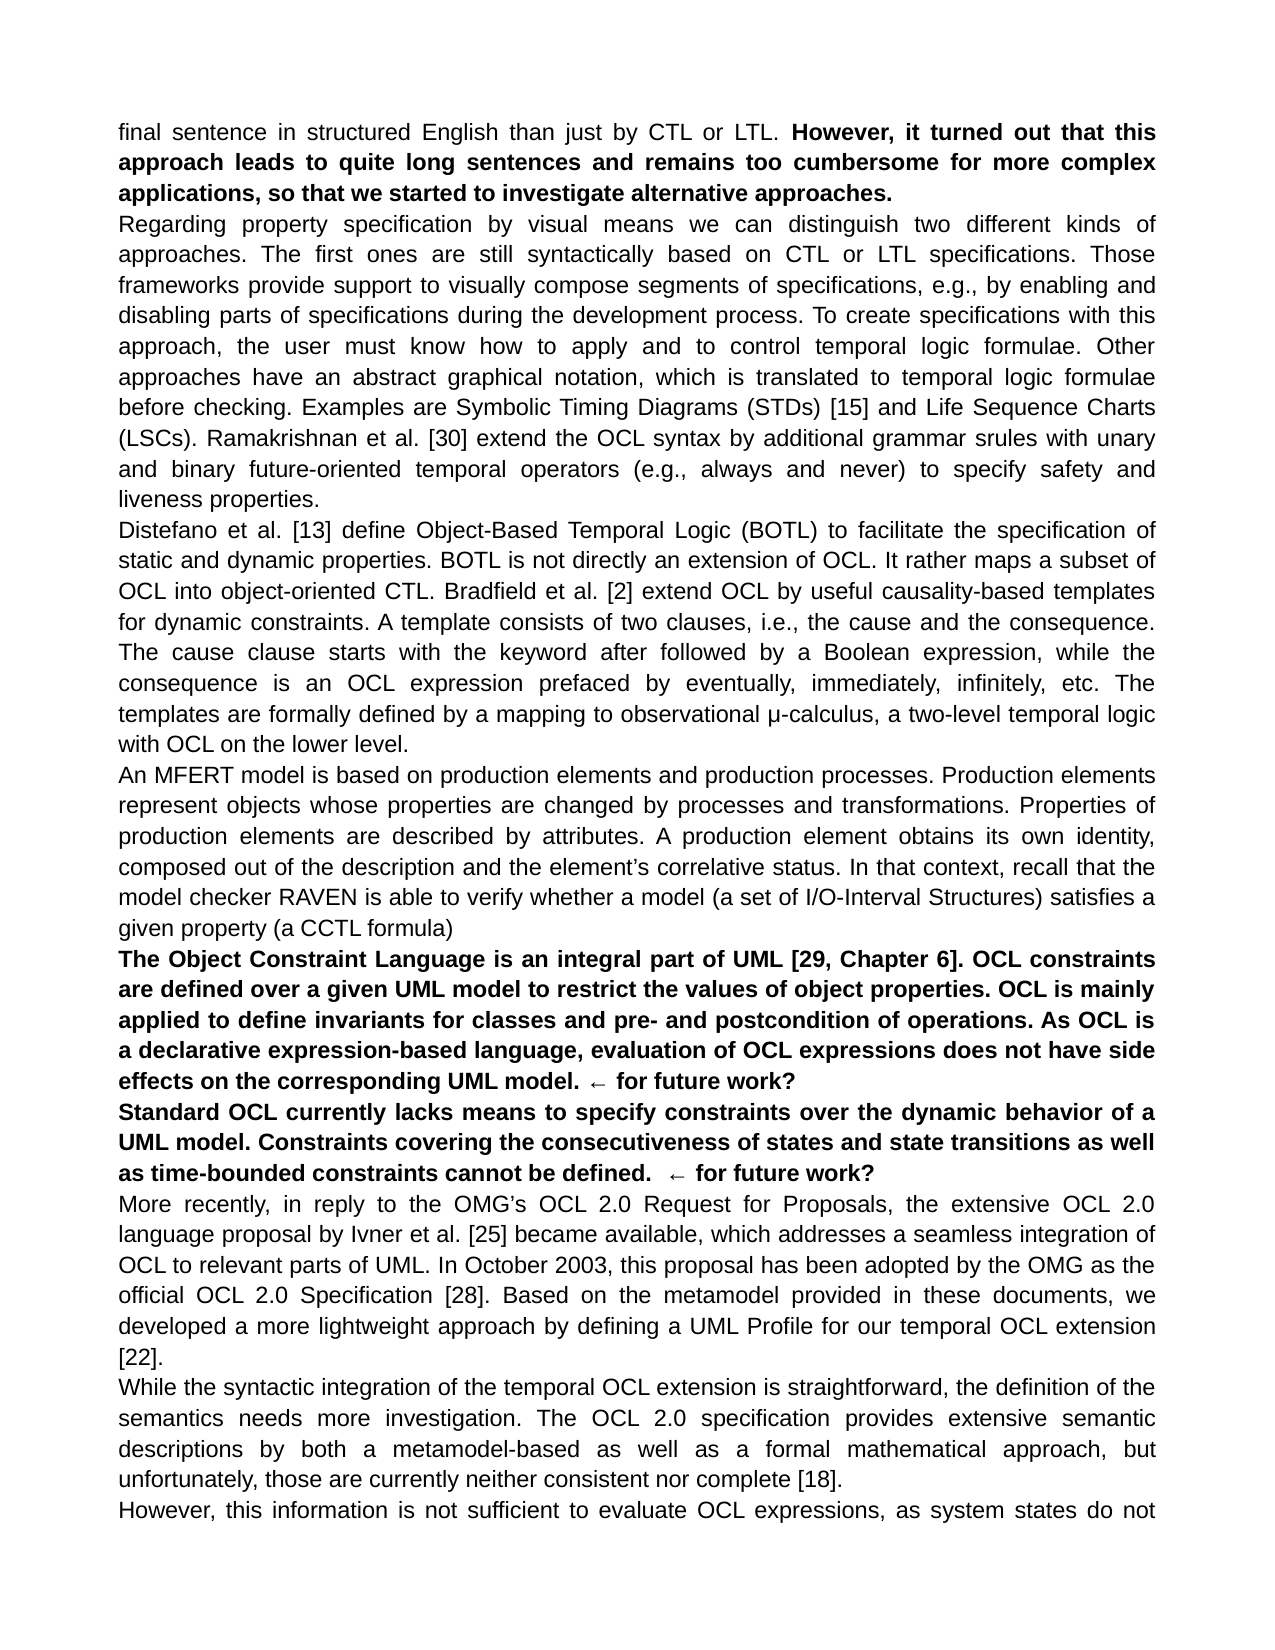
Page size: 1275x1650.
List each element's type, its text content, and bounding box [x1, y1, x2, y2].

text An MFERT model is based on production elements and production processes. Production elements represent objects whose properties are changed by processes and transformations. Properties of production elements are described by attributes. A production element obtains its own identity, composed out of the description and the element’s correlative status. In that context, recall that the model checker RAVEN is able to verify whether a model (a set of I/O-Interval Structures) satisfies a given property (a CCTL formula) [118, 761, 1157, 941]
text Distefano et al. [13] define Object-Based Temporal Logic (BOTL) to facilitate the specification of static and dynamic properties. BOTL is not directly an extension of OCL. It rather maps a subset of OCL into object-oriented CTL. Bradfield et al. [2] extend OCL by useful causality-based templates for dynamic constraints. A template consists of two clauses, i.e., the cause and the consequence. The cause clause starts with the keyword after followed by a Boolean expression, while the consequence is an OCL expression prefaced by eventually, immediately, infinitely, etc. The templates are formally defined by a mapping to observational μ-calculus, a two-level temporal logic with OCL on the lower level. [118, 516, 1157, 757]
text More recently, in reply to the OMG’s OCL 2.0 Request for Proposals, the extensive OCL 2.0 language proposal by Ivner et al. [25] became available, which addresses a seamless integration of OCL to relevant parts of UML. In October 2003, this proposal has been adopted by the OMG as the official OCL 2.0 Specification [28]. Based on the metamodel provided in these documents, we developed a more lightweight approach by defining a UML Profile for our temporal OCL extension [22]. [118, 1190, 1157, 1370]
text However, this information is not sufficient to evaluate OCL expressions, as system states do not [118, 1496, 1157, 1523]
text The Object Constraint Language is an integral part of UML [29, Chapter 6]. OCL constraints are defined over a given UML model to restrict the values of object properties. OCL is mainly applied to define invariants for classes and pre- and postcondition of operations. As OCL is a declarative expression-based language, evaluation of OCL expressions does not have side effects on the corresponding UML model. ← for future work? [118, 945, 1157, 1094]
text Regarding property specification by visual means we can distinguish two different kinds of approaches. The first ones are still syntactically based on CTL or LTL specifications. Those frameworks provide support to visually compose segments of specifications, e.g., by enabling and disabling parts of specifications during the development process. To create specifications with this approach, the user must know how to apply and to control temporal logic formulae. Other approaches have an abstract graphical notation, which is translated to temporal logic formulae before checking. Examples are Symbolic Timing Diagrams (STDs) [15] and Life Sequence Charts (LSCs). Ramakrishnan et al. [30] extend the OCL syntax by additional grammar srules with unary and binary future-oriented temporal operators (e.g., always and never) to specify safety and liveness properties. [118, 210, 1157, 512]
text While the syntactic integration of the temporal OCL extension is straightforward, the definition of the semantics needs more investigation. The OCL 2.0 specification provides extensive semantic descriptions by both a metamodel-based as well as a formal mathematical approach, but unfortunately, those are currently neither consistent nor complete [18]. [118, 1374, 1157, 1492]
text Standard OCL currently lacks means to specify constraints over the dynamic behavior of a UML model. Constraints covering the consecutiveness of states and state transitions as well as time-bounded constraints cannot be defined. ← for future work? [118, 1098, 1157, 1186]
text final sentence in structured English than just by CTL or LTL. However, it turned out that this approach leads to quite long sentences and remains too cumbersome for more complex applications, so that we started to investigate alternative approaches. [118, 118, 1157, 206]
